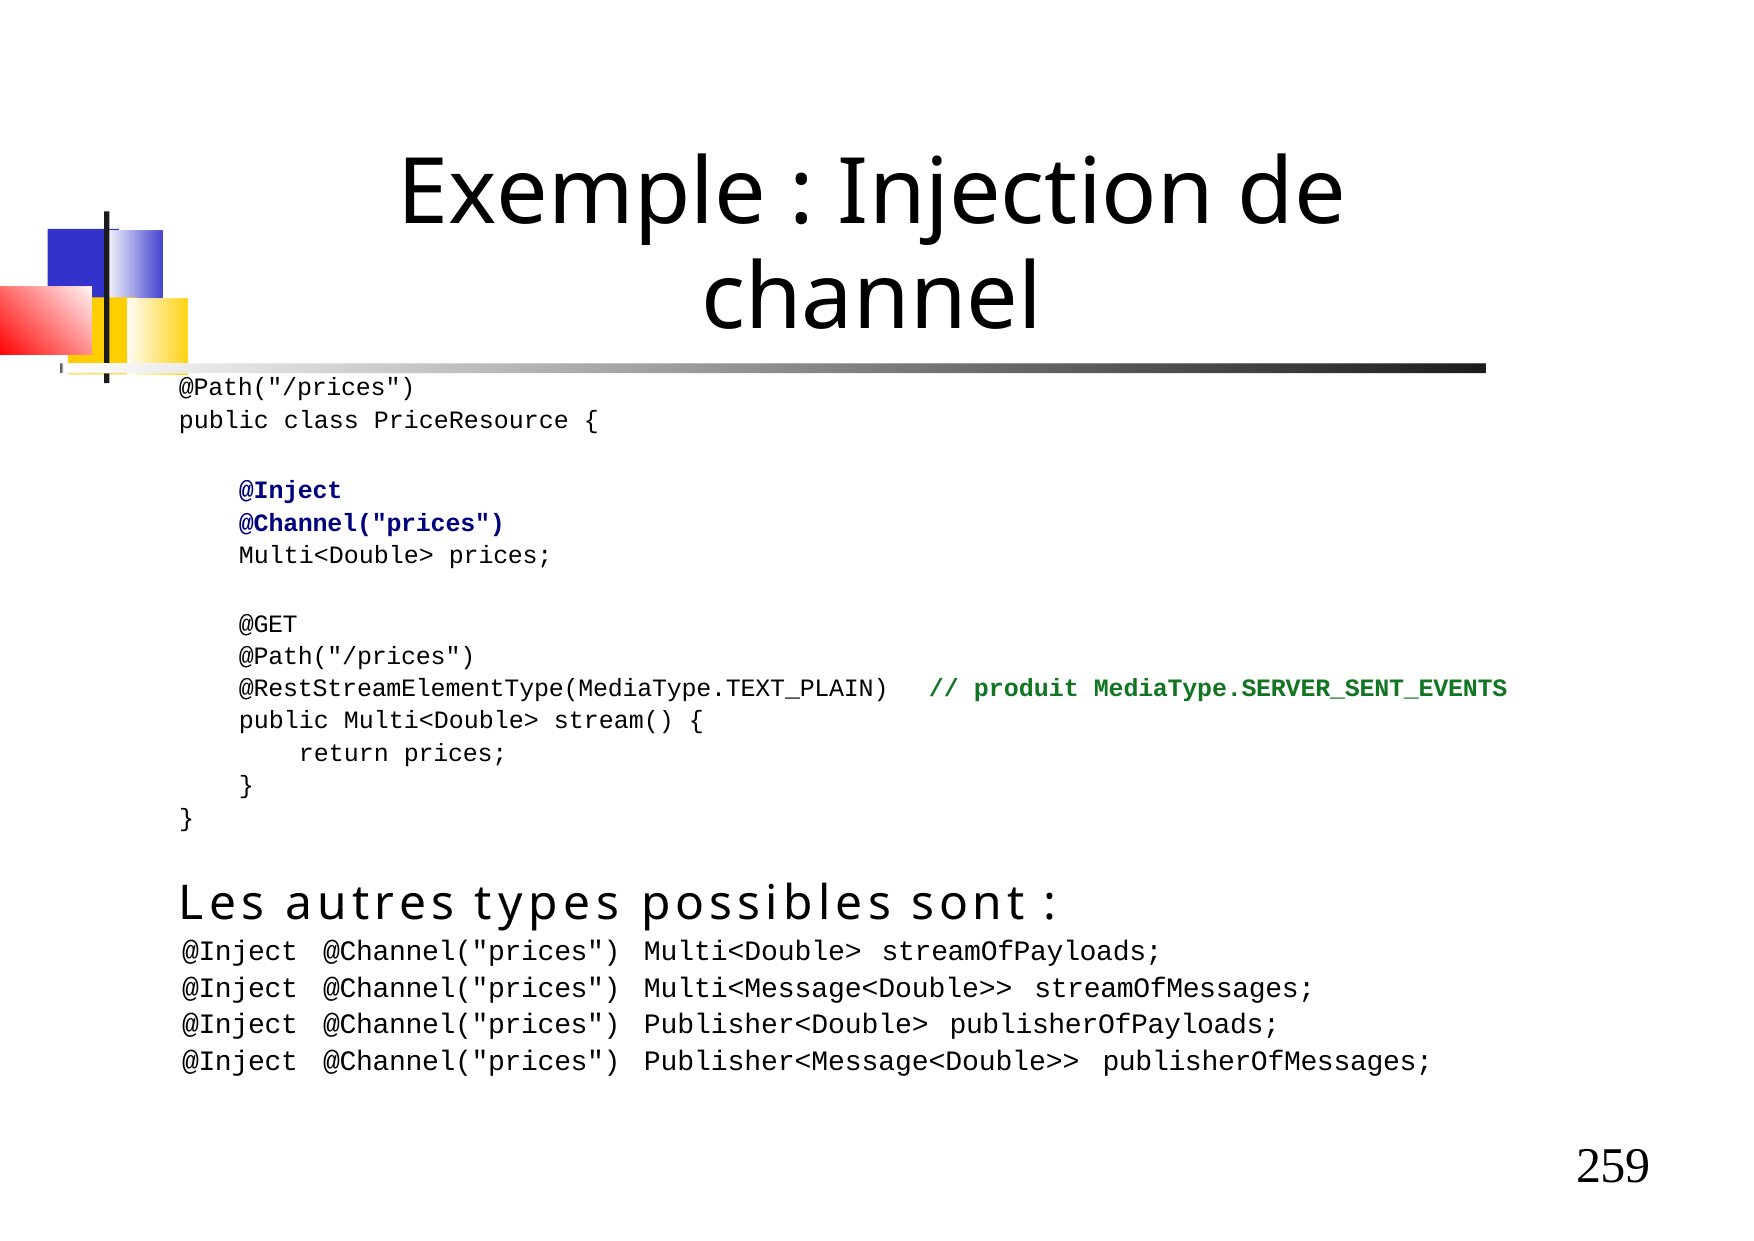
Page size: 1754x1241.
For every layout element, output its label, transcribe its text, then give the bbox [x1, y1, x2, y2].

table_cell @Channel("prices") [308, 1045, 635, 1079]
picture [60, 229, 358, 384]
slide_number 259 [1569, 1135, 1660, 1241]
picture [0, 285, 92, 355]
table_header @Inject [174, 936, 308, 971]
table_cell @Inject [174, 1008, 308, 1045]
text_box Les autres types possibles sont : [176, 869, 1283, 930]
table_cell @Channel("prices") [308, 1008, 635, 1045]
table_cell Publisher<Message<Double>> publisherOfMessages; [635, 1045, 1458, 1079]
title Exemple : Injection de channel [358, 130, 1386, 456]
table_cell @Channel("prices") [308, 971, 635, 1008]
table_cell Multi<Message<Double>> streamOfMessages; [635, 971, 1458, 1008]
table_header Multi<Double> streamOfPayloads; [635, 936, 1458, 971]
table_cell @Inject [174, 1045, 308, 1079]
table_header @Channel("prices") [308, 936, 635, 971]
table_cell Publisher<Double> publisherOfPayloads; [635, 1008, 1458, 1045]
text_box @GET @Path("/prices") @RestStreamElementType(MediaType.TEXT_PLAIN) public Multi<Double> stream() { return prices; } [236, 602, 901, 799]
text_box // produit MediaType.SERVER_SENT_EVENTS [926, 669, 1516, 702]
table_cell @Inject [174, 971, 308, 1008]
text_box @Path("/prices") public class PriceResource { @Inject @Channel("prices") Multi<Double> prices; [176, 366, 601, 569]
picture [1386, 363, 1486, 384]
text_box } [177, 799, 197, 832]
